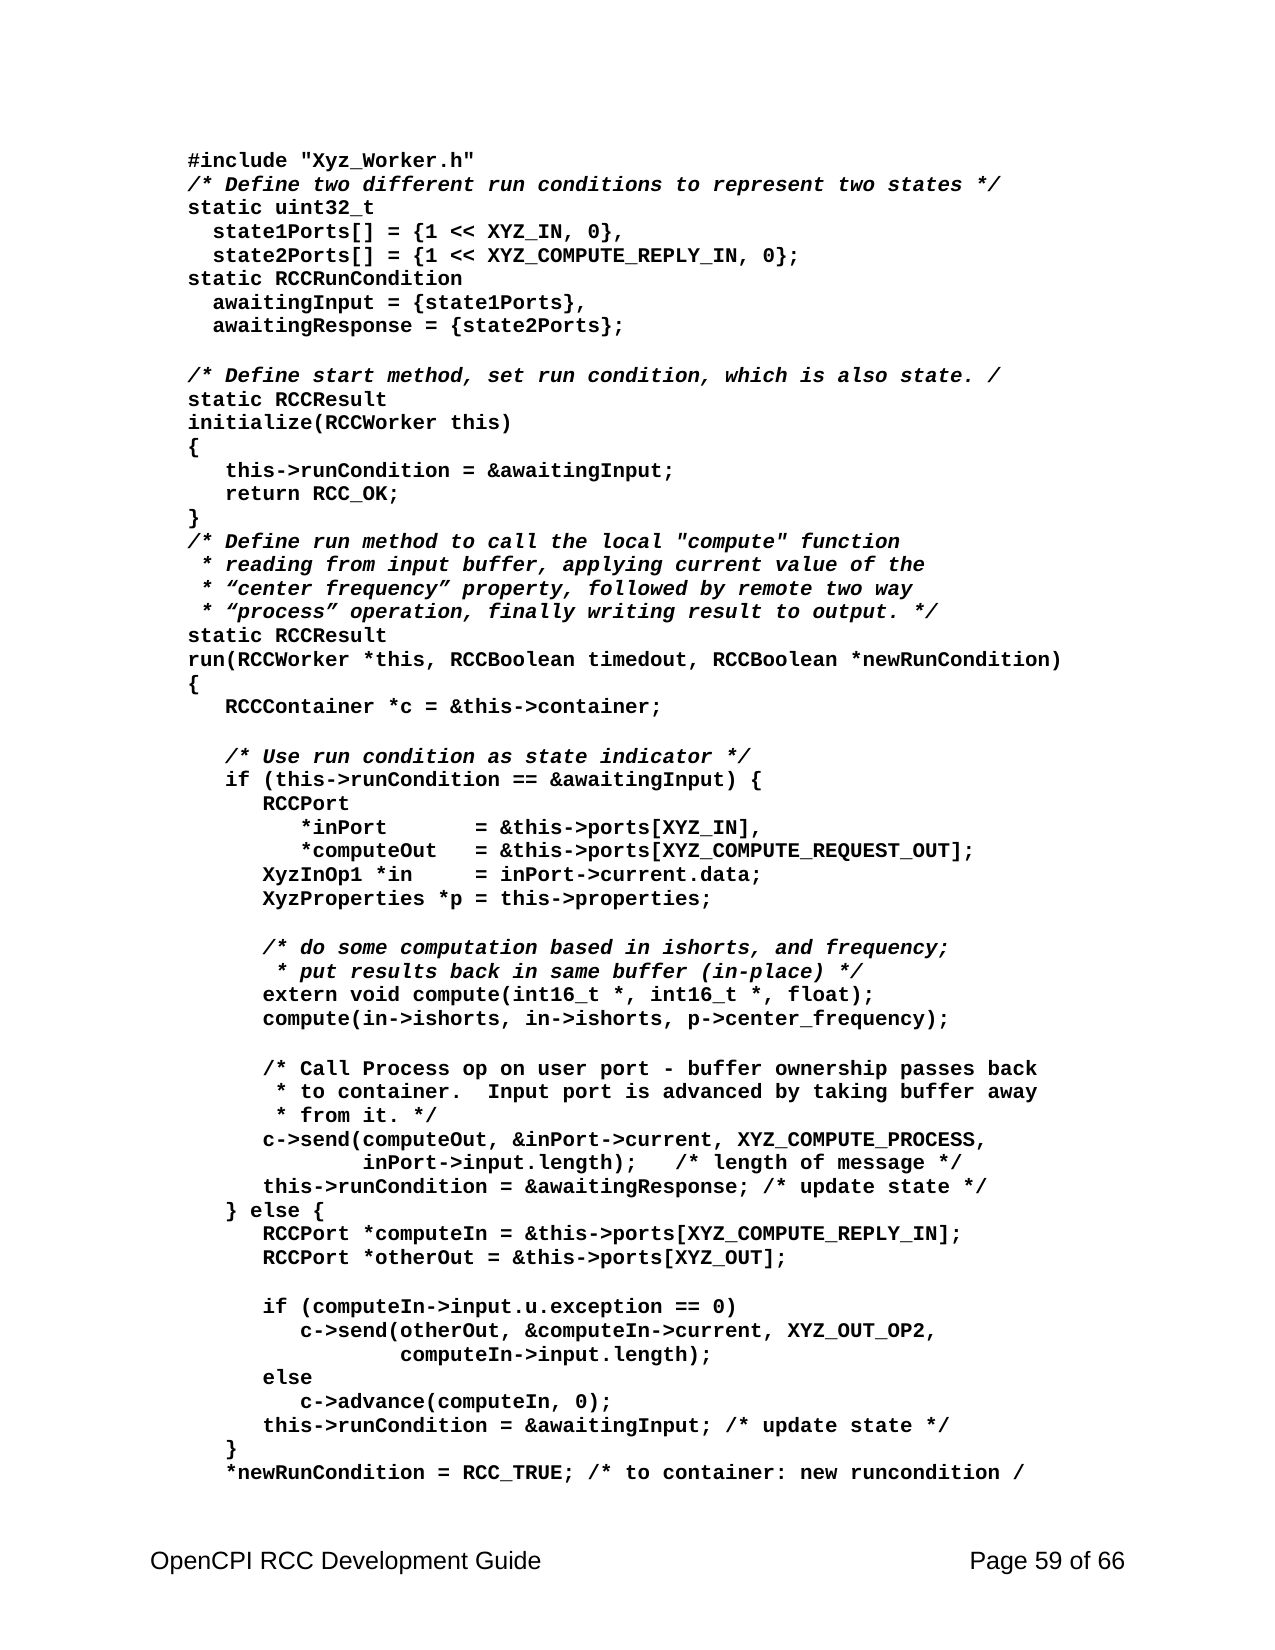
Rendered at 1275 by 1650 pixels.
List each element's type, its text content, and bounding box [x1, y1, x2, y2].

text #include "Xyz_Worker.h" /* Define two different run conditions to represent two states */ static uint32_t state1Ports[] = {1 << XYZ_IN, 0}, state2Ports[] = {1 << XYZ_COMPUTE_REPLY_IN, 0}; static RCCRunCondition awaitingInput = {state1Ports}, awaitingResponse = {state2Ports}; /* Define start method, set run condition, which is also state. / static RCCResult initialize(RCCWorker this) { this->runCondition = &awaitingInput; return RCC_OK; } /* Define run method to call the local "compute" function * reading from input buffer, applying current value of the * “center frequency” property, followed by remote two way * “process” operation, finally writing result to output. */ static RCCResult run(RCCWorker *this, RCCBoolean timedout, RCCBoolean *newRunCondition) { RCCContainer *c = &this->container; /* Use run condition as state indicator */ if (this->runCondition == &awaitingInput) { RCCPort *inPort = &this->ports[XYZ_IN], *computeOut = &this->ports[XYZ_COMPUTE_REQUEST_OUT]; XyzInOp1 *in = inPort->current.data; XyzProperties *p = this->properties; /* do some computation based in ishorts, and frequency; * put results back in same buffer (in-place) */ extern void compute(int16_t *, int16_t *, float); compute(in->ishorts, in->ishorts, p->center_frequency); /* Call Process op on user port - buffer ownership passes back * to container. Input port is advanced by taking buffer away * from it. */ c->send(computeOut, &inPort->current, XYZ_COMPUTE_PROCESS, inPort->input.length); /* length of message */ this->runCondition = &awaitingResponse; /* update state */ } else { RCCPort *computeIn = &this->ports[XYZ_COMPUTE_REPLY_IN]; RCCPort *otherOut = &this->ports[XYZ_OUT]; if (computeIn->input.u.exception == 0) c->send(otherOut, &computeIn->current, XYZ_OUT_OP2, computeIn->input.length); else c->advance(computeIn, 0); this->runCondition = &awaitingInput; /* update state */ } *newRunCondition = RCC_TRUE; /* to container: new runcondition / [187, 150, 1125, 1486]
